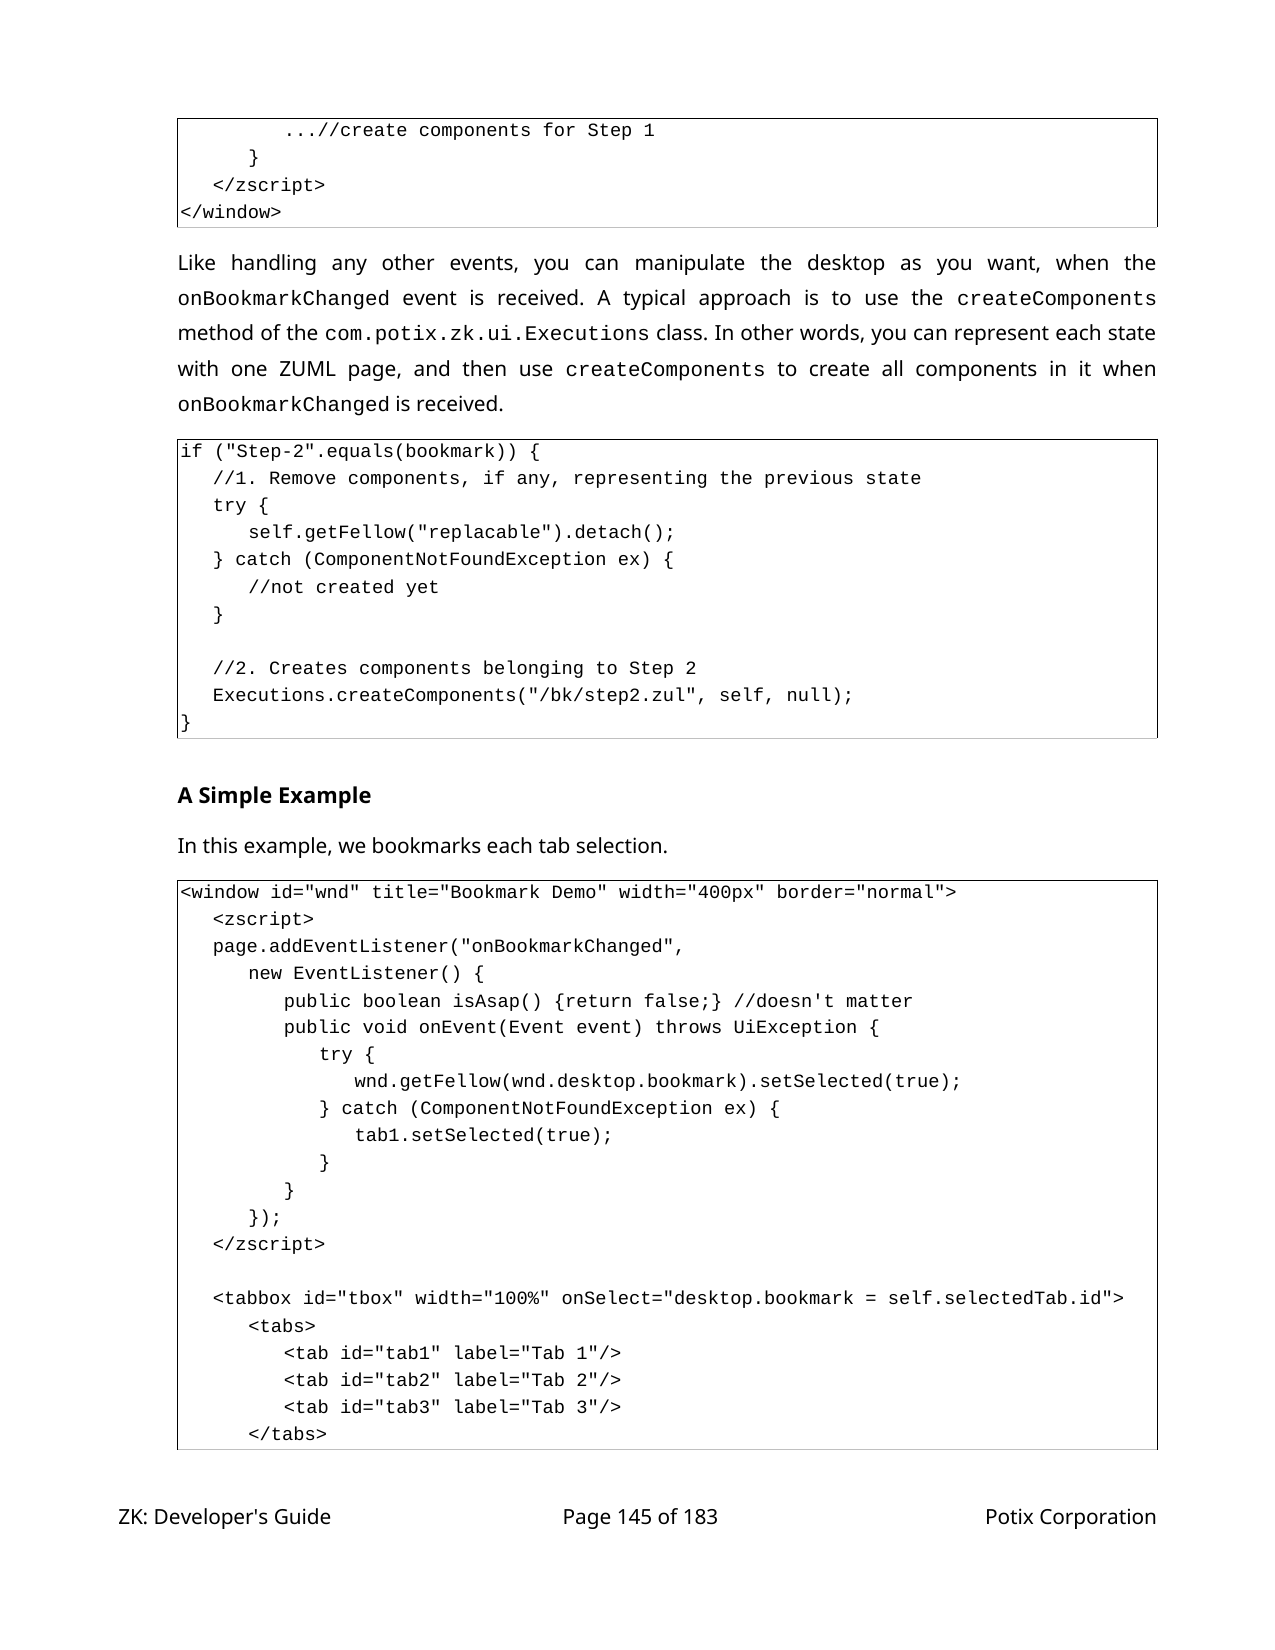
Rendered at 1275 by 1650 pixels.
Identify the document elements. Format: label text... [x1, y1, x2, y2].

text wnd.getFellow(wnd.desktop.bookmark).setSelected(true); [178, 1069, 1157, 1093]
text <zscript> [178, 907, 1157, 931]
text new EventListener() { [178, 961, 1157, 986]
text //1. Remove components, if any, representing the previous state [178, 466, 1157, 490]
text </tabs> [178, 1422, 1157, 1449]
text </zscript> [178, 172, 1157, 197]
text In this example, we bookmarks each tab selection. [177, 831, 1157, 859]
text <window id="wnd" title="Bookmark Demo" width="400px" border="normal"> [178, 881, 1157, 904]
subtitle A Simple Example [177, 780, 1157, 810]
text if ("Step-2".equals(bookmark)) { [178, 440, 1157, 463]
text } catch (ComponentNotFoundException ex) { [178, 1096, 1157, 1120]
text //2. Creates components belonging to Step 2 [178, 656, 1157, 680]
text } [178, 710, 1157, 738]
text } [178, 1177, 1157, 1202]
text </window> [178, 200, 1157, 227]
text } [178, 1150, 1157, 1174]
text public boolean isAsap() {return false;} //doesn't matter public void onEvent(Event event) throws UiException { try { [178, 988, 1157, 1066]
text </zscript> [178, 1232, 1157, 1256]
text }); [178, 1205, 1157, 1229]
text } [178, 602, 1157, 626]
text tab1.setSelected(true); [178, 1123, 1157, 1147]
text <tab id="tab3" label="Tab 3"/> [178, 1395, 1157, 1419]
text Like handling any other events, you can manipulate the desktop as you want, when the onBookmarkChanged event is received. A typical approach is to use the createComponents method of the com.potix.zk.ui.Executions class. In other words, you can represent each state with one ZUML page, and then use createComponents to create all components in it when onBookmarkChanged is received. [177, 248, 1157, 418]
text //not created yet [178, 574, 1157, 599]
text <tab id="tab2" label="Tab 2"/> [178, 1368, 1157, 1392]
text self.getFellow("replacable").detach(); [178, 520, 1157, 544]
text ...//create components for Step 1 [178, 119, 1157, 142]
text try { [178, 493, 1157, 517]
text } catch (ComponentNotFoundException ex) { [178, 547, 1157, 572]
text Executions.createComponents("/bk/step2.zul", self, null); [178, 683, 1157, 707]
text <tab id="tab1" label="Tab 1"/> [178, 1341, 1157, 1365]
text page.addEventListener("onBookmarkChanged", [178, 934, 1157, 958]
text <tabbox id="tbox" width="100%" onSelect="desktop.bookmark = self.selectedTab.id"> [178, 1286, 1157, 1311]
text } [178, 145, 1157, 169]
text <tabs> [178, 1313, 1157, 1338]
